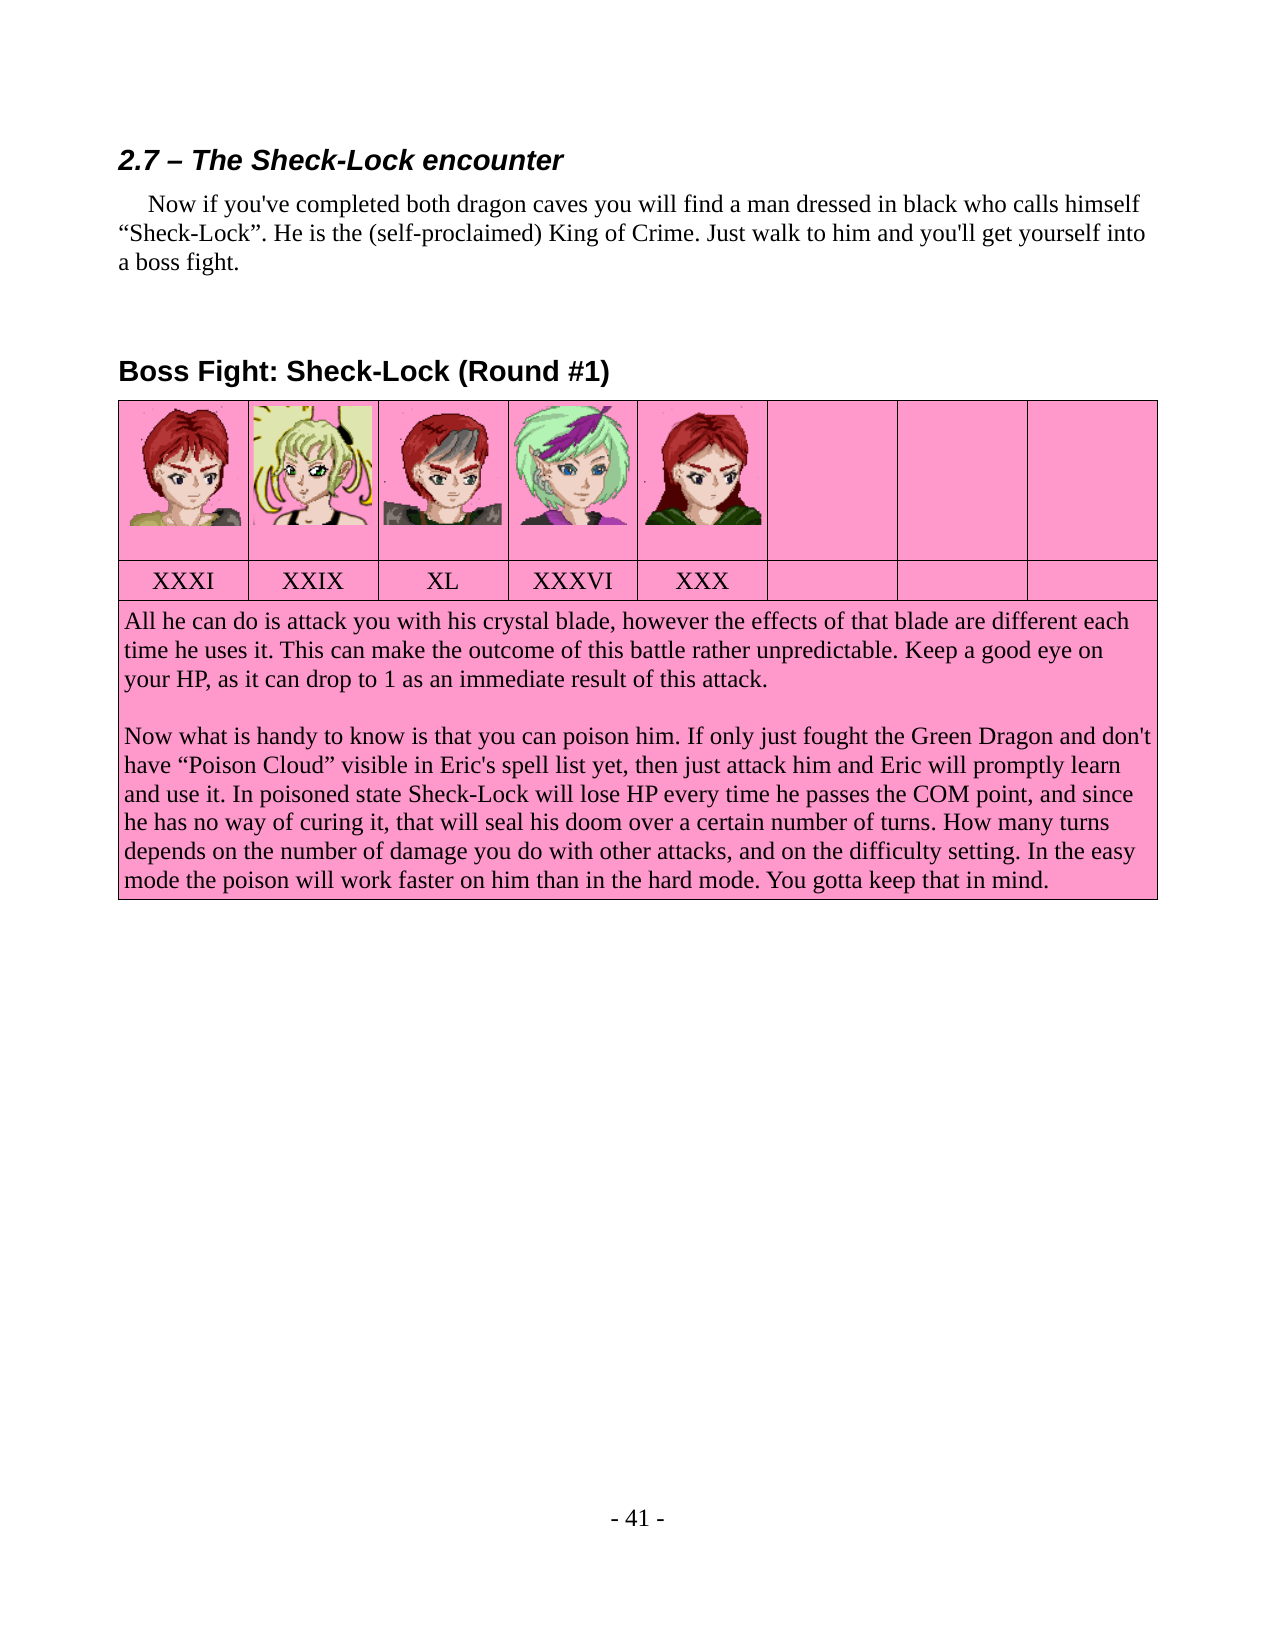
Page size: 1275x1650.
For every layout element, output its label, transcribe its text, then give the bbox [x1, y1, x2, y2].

picture [383, 406, 502, 525]
picture [643, 406, 762, 525]
table_header [509, 401, 637, 560]
table_cell All he can do is attack you with his crystal blade, however the effects of that blade are different each time he uses it. This can make the outcome of this battle rather unpredictable. Keep a good eye on your HP, as it can drop to 1 as an immediate result of this attack. Now what is handy to know is that you can poison him. If only just fought the Green Dragon and don't have “Poison Cloud” visible in Eric's spell list yet, then just attack him and Eric will promptly learn and use it. In poisoned state Sheck-Lock will lose HP every time he passes the COM point, and since he has no way of curing it, that will seal his doom over a certain number of turns. How many turns depends on the number of damage you do with other attacks, and on the difficulty setting. In the easy mode the poison will work faster on him than in the hard mode. You gotta keep that in mind. [119, 601, 1157, 899]
table_header [1028, 401, 1157, 560]
table_cell XXIX [249, 561, 378, 600]
table_cell XXX [638, 561, 767, 600]
table_header [638, 401, 767, 524]
table_cell XL [379, 561, 508, 600]
table_cell [768, 561, 897, 600]
table_header [768, 401, 897, 560]
picture [124, 406, 242, 526]
subtitle 2.7 – The Sheck-Lock encounter [118, 143, 1157, 177]
table_header [379, 401, 508, 560]
picture [253, 406, 372, 525]
table_header [898, 401, 1027, 560]
table_header [249, 401, 378, 560]
text Now if you've completed both dragon caves you will find a man dressed in black who calls himself “Sheck-Lock”. He is the (self-proclaimed) King of Crime. Just walk to him and you'll get yourself into a boss fight. [118, 189, 1157, 275]
table_cell XXXVI [509, 561, 637, 600]
table_cell [1028, 561, 1157, 600]
table_header [638, 525, 767, 560]
table_cell XXXI [119, 561, 248, 600]
subtitle Boss Fight: Sheck-Lock (Round #1) [118, 354, 1157, 388]
picture [513, 406, 632, 525]
table_cell [898, 561, 1027, 600]
table_header [119, 401, 248, 560]
